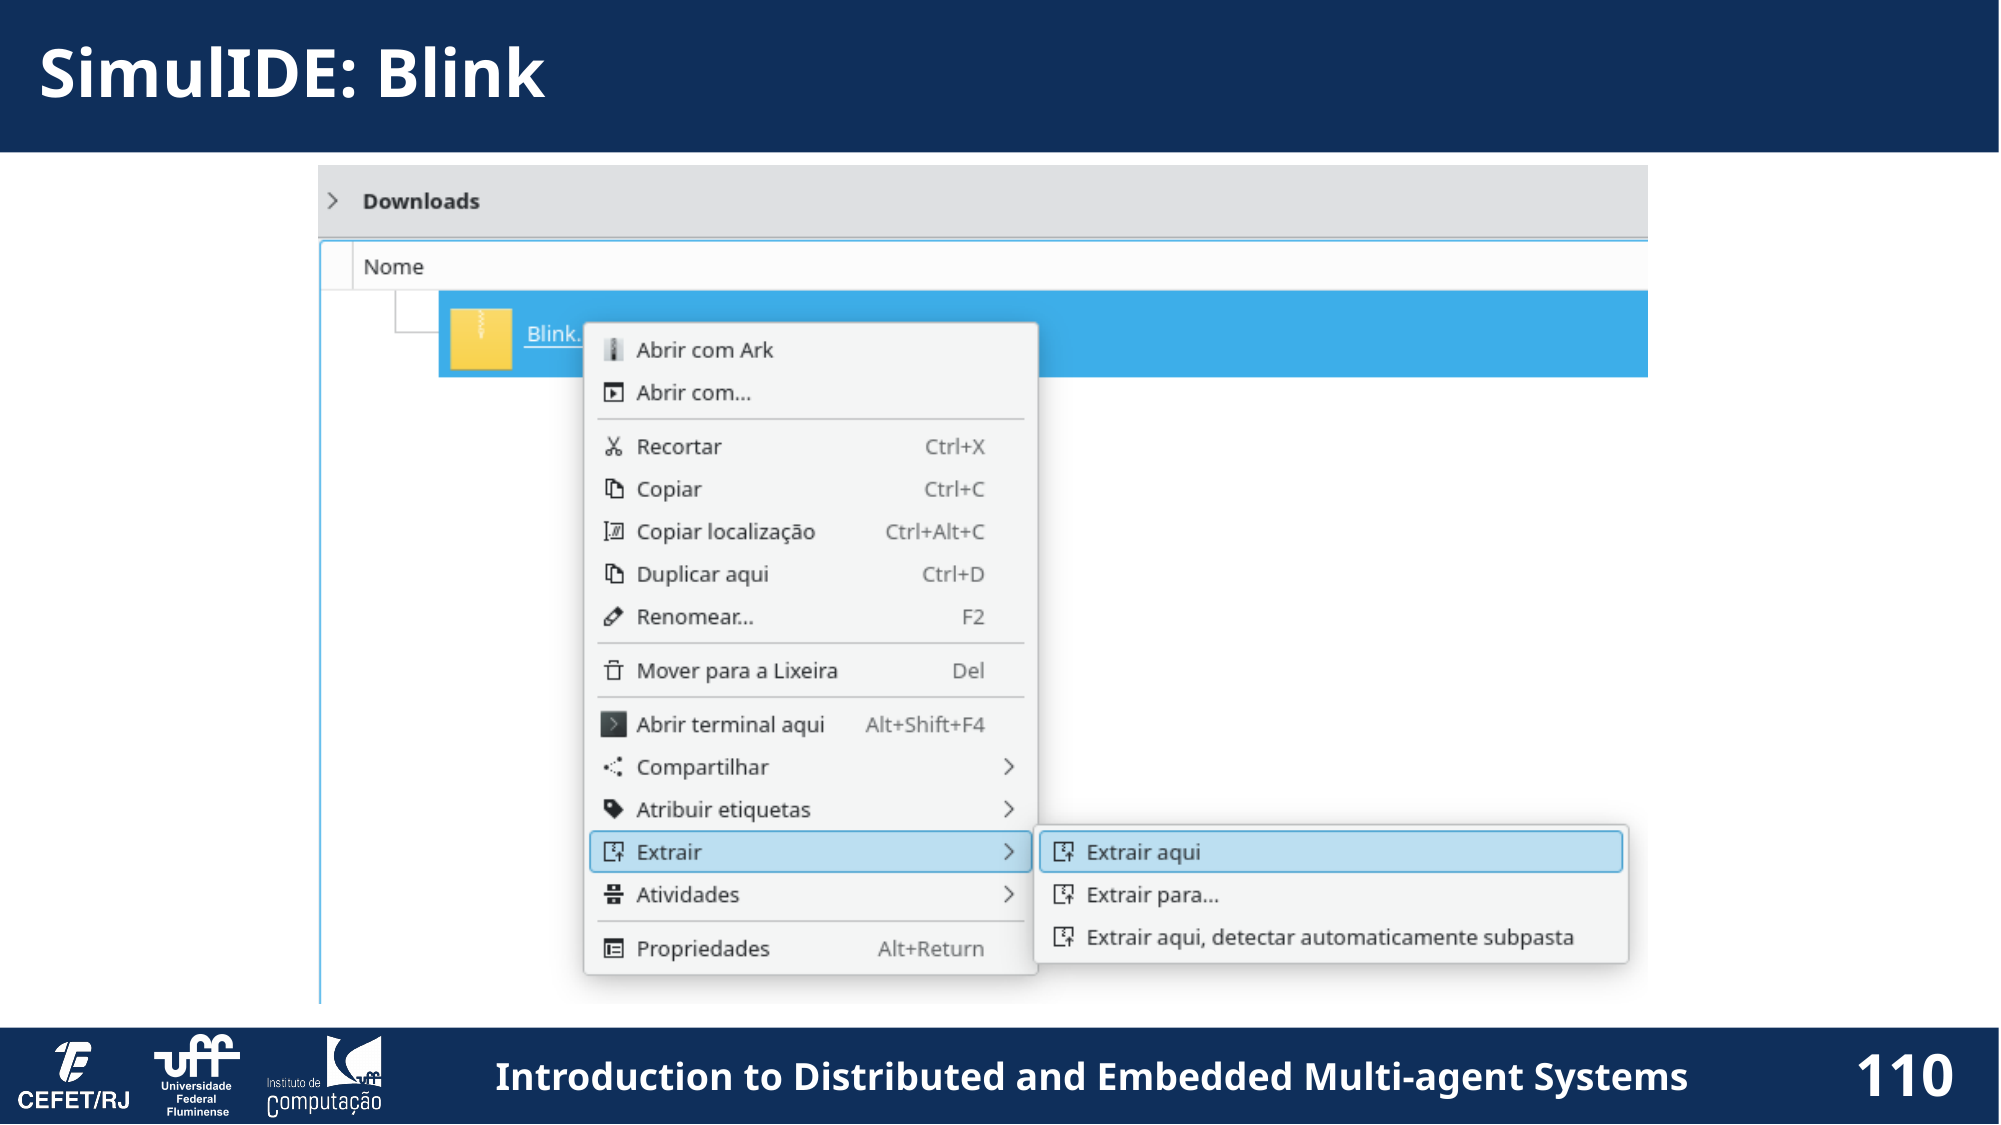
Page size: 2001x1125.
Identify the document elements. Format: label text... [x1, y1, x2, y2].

picture [18, 1021, 129, 1125]
picture [318, 165, 1648, 1004]
picture [153, 1033, 241, 1121]
picture [265, 1033, 383, 1118]
text_box SimulIDE: Blink [25, 23, 1998, 116]
